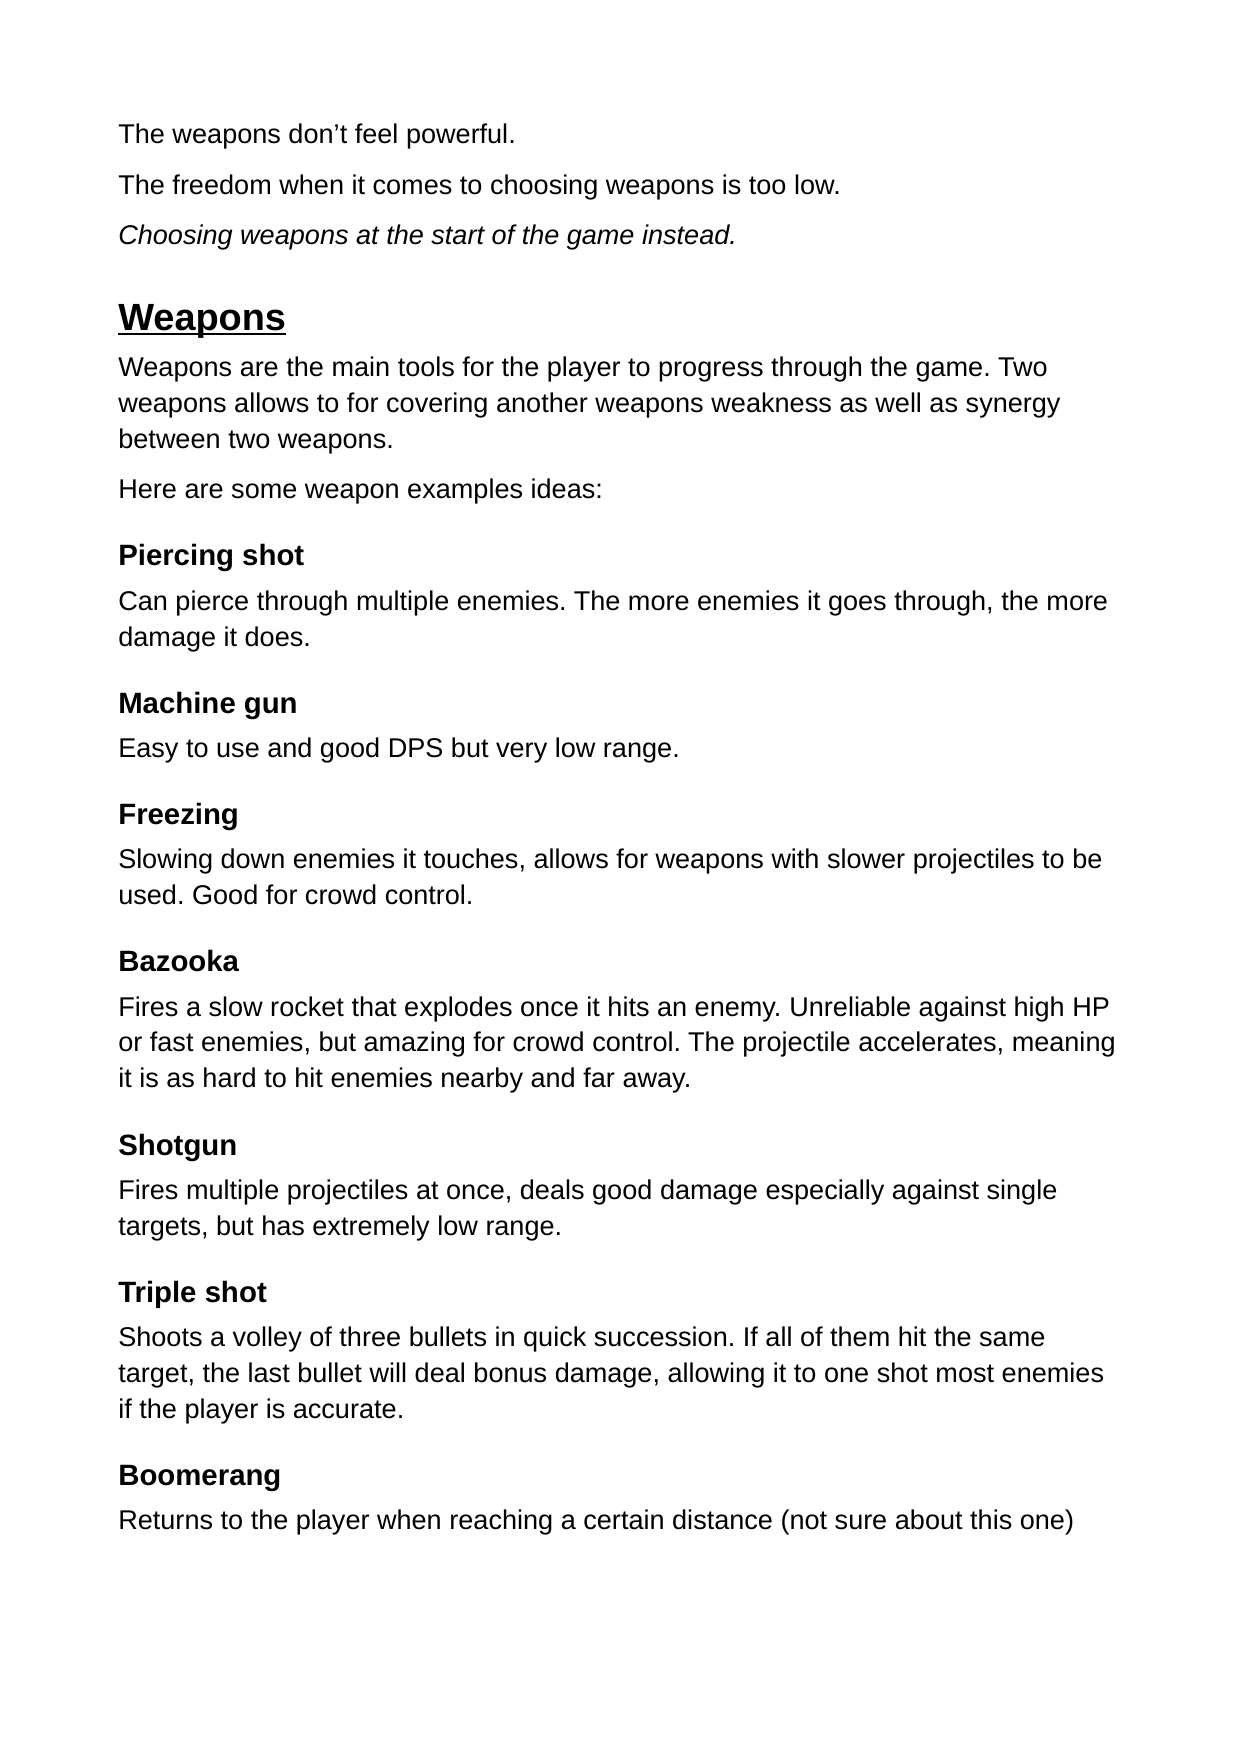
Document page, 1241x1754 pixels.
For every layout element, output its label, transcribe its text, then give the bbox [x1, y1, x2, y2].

subtitle Weapons [118, 295, 1122, 338]
subtitle Triple shot [118, 1275, 1122, 1308]
text Can pierce through multiple enemies. The more enemies it goes through, the more damage it does. [118, 584, 1122, 652]
subtitle Shotgun [118, 1127, 1122, 1161]
text Shoots a volley of three bullets in quick succession. If all of them hit the same target, the last bullet will deal bonus damage, allowing it to one shot most enemies if the player is accurate. [118, 1321, 1122, 1424]
text Fires multiple projectiles at once, deals good damage especially against single targets, but has extremely low range. [118, 1174, 1122, 1241]
text Easy to use and good DPS but very low range. [118, 732, 1122, 763]
subtitle Boomerang [118, 1458, 1122, 1492]
subtitle Bazooka [118, 944, 1122, 978]
subtitle Piercing shot [118, 538, 1122, 572]
text The freedom when it comes to choosing weapons is too low. [118, 169, 1122, 200]
subtitle Freezing [118, 797, 1122, 831]
text Choosing weapons at the start of the game instead. [118, 219, 1122, 250]
text Weapons are the main tools for the player to progress through the game. Two weapons allows to for covering another weapons weakness as well as synergy between two weapons. [118, 351, 1122, 454]
text The weapons don’t feel powerful. [118, 118, 1122, 149]
text Returns to the player when reaching a certain distance (not sure about this one) [118, 1504, 1122, 1536]
text Slowing down enemies it touches, allows for weapons with slower projectiles to be used. Good for crowd control. [118, 843, 1122, 910]
subtitle Machine gun [118, 686, 1122, 719]
text Fires a slow rocket that explodes once it hits an enemy. Unreliable against high HP or fast enemies, but amazing for crowd control. The projectile accelerates, meaning it is as hard to hit enemies nearby and far away. [118, 991, 1122, 1094]
text Here are some weapon examples ideas: [118, 473, 1122, 504]
